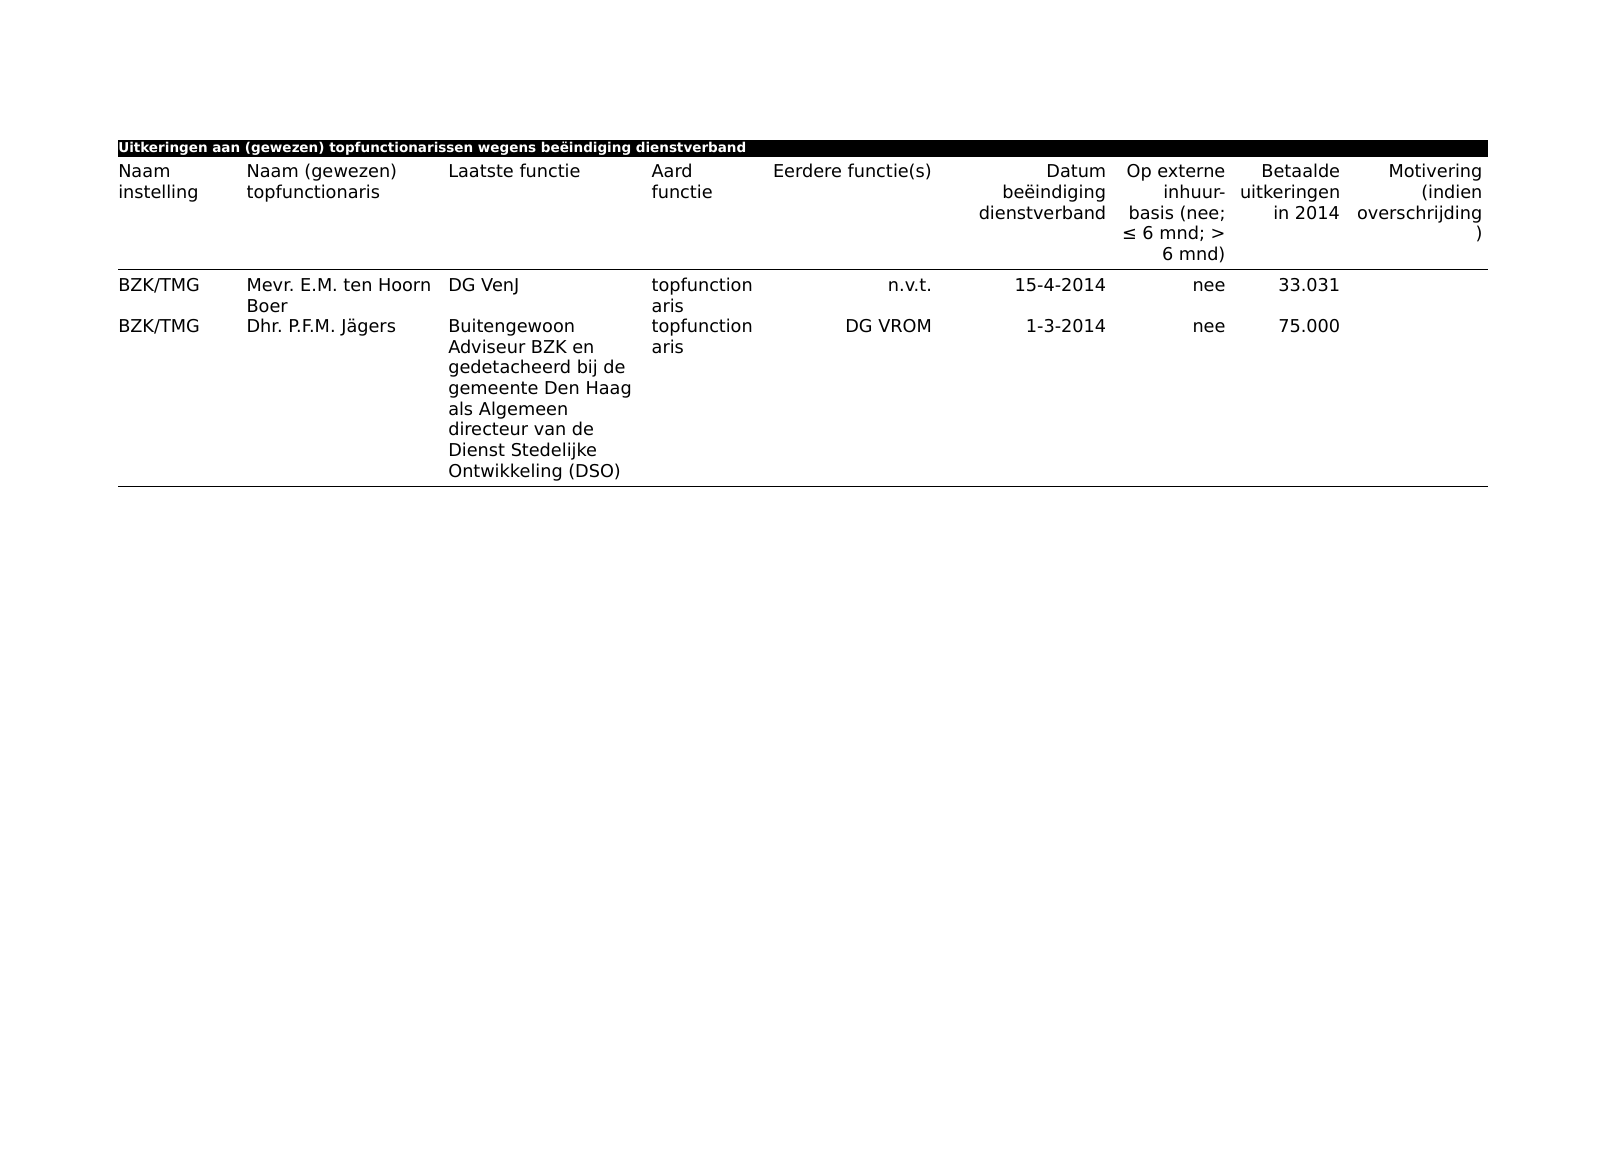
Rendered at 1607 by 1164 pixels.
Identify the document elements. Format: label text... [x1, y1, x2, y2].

table_cell Datum beëindiging dienstverband [938, 157, 1112, 269]
table_cell Naam instelling [118, 157, 240, 269]
table_cell 75.000 [1231, 316, 1346, 486]
table_cell BZK/TMG [118, 270, 240, 316]
table_cell Op externe inhuur-basis (nee; ≤ 6 mnd; > 6 mnd) [1112, 157, 1231, 269]
table_cell Mevr. E.M. ten Hoorn Boer [240, 270, 442, 316]
table_cell 1-3-2014 [938, 316, 1112, 486]
table_cell Motivering (indien overschrijding) [1346, 157, 1488, 269]
table_cell 33.031 [1231, 270, 1346, 316]
table_cell DG VenJ [442, 270, 646, 316]
table_cell Aard functie [646, 157, 765, 269]
table_cell [1346, 316, 1488, 486]
table_cell nee [1112, 316, 1231, 486]
table_cell DG VROM [765, 316, 938, 486]
table_header Uitkeringen aan (gewezen) topfunctionarissen wegens beëindiging dienstverband [118, 140, 1488, 156]
table_cell Eerdere functie(s) [765, 157, 938, 269]
table_cell n.v.t. [765, 270, 938, 316]
table_cell [1346, 270, 1488, 316]
table_cell topfunctionaris [646, 316, 765, 486]
table_cell nee [1112, 270, 1231, 316]
table_cell Dhr. P.F.M. Jägers [240, 316, 442, 486]
table_cell topfunctionaris [646, 270, 765, 316]
table_cell BZK/TMG [118, 316, 240, 486]
table_cell Buitengewoon Adviseur BZK en gedetacheerd bij de gemeente Den Haag als Algemeen directeur van de Dienst Stedelijke Ontwikkeling (DSO) [442, 316, 646, 486]
table_cell 15-4-2014 [938, 270, 1112, 316]
table_cell Laatste functie [442, 157, 646, 269]
table_cell Betaalde uitkeringen in 2014 [1231, 157, 1346, 269]
table_cell Naam (gewezen) topfunctionaris [240, 157, 442, 269]
